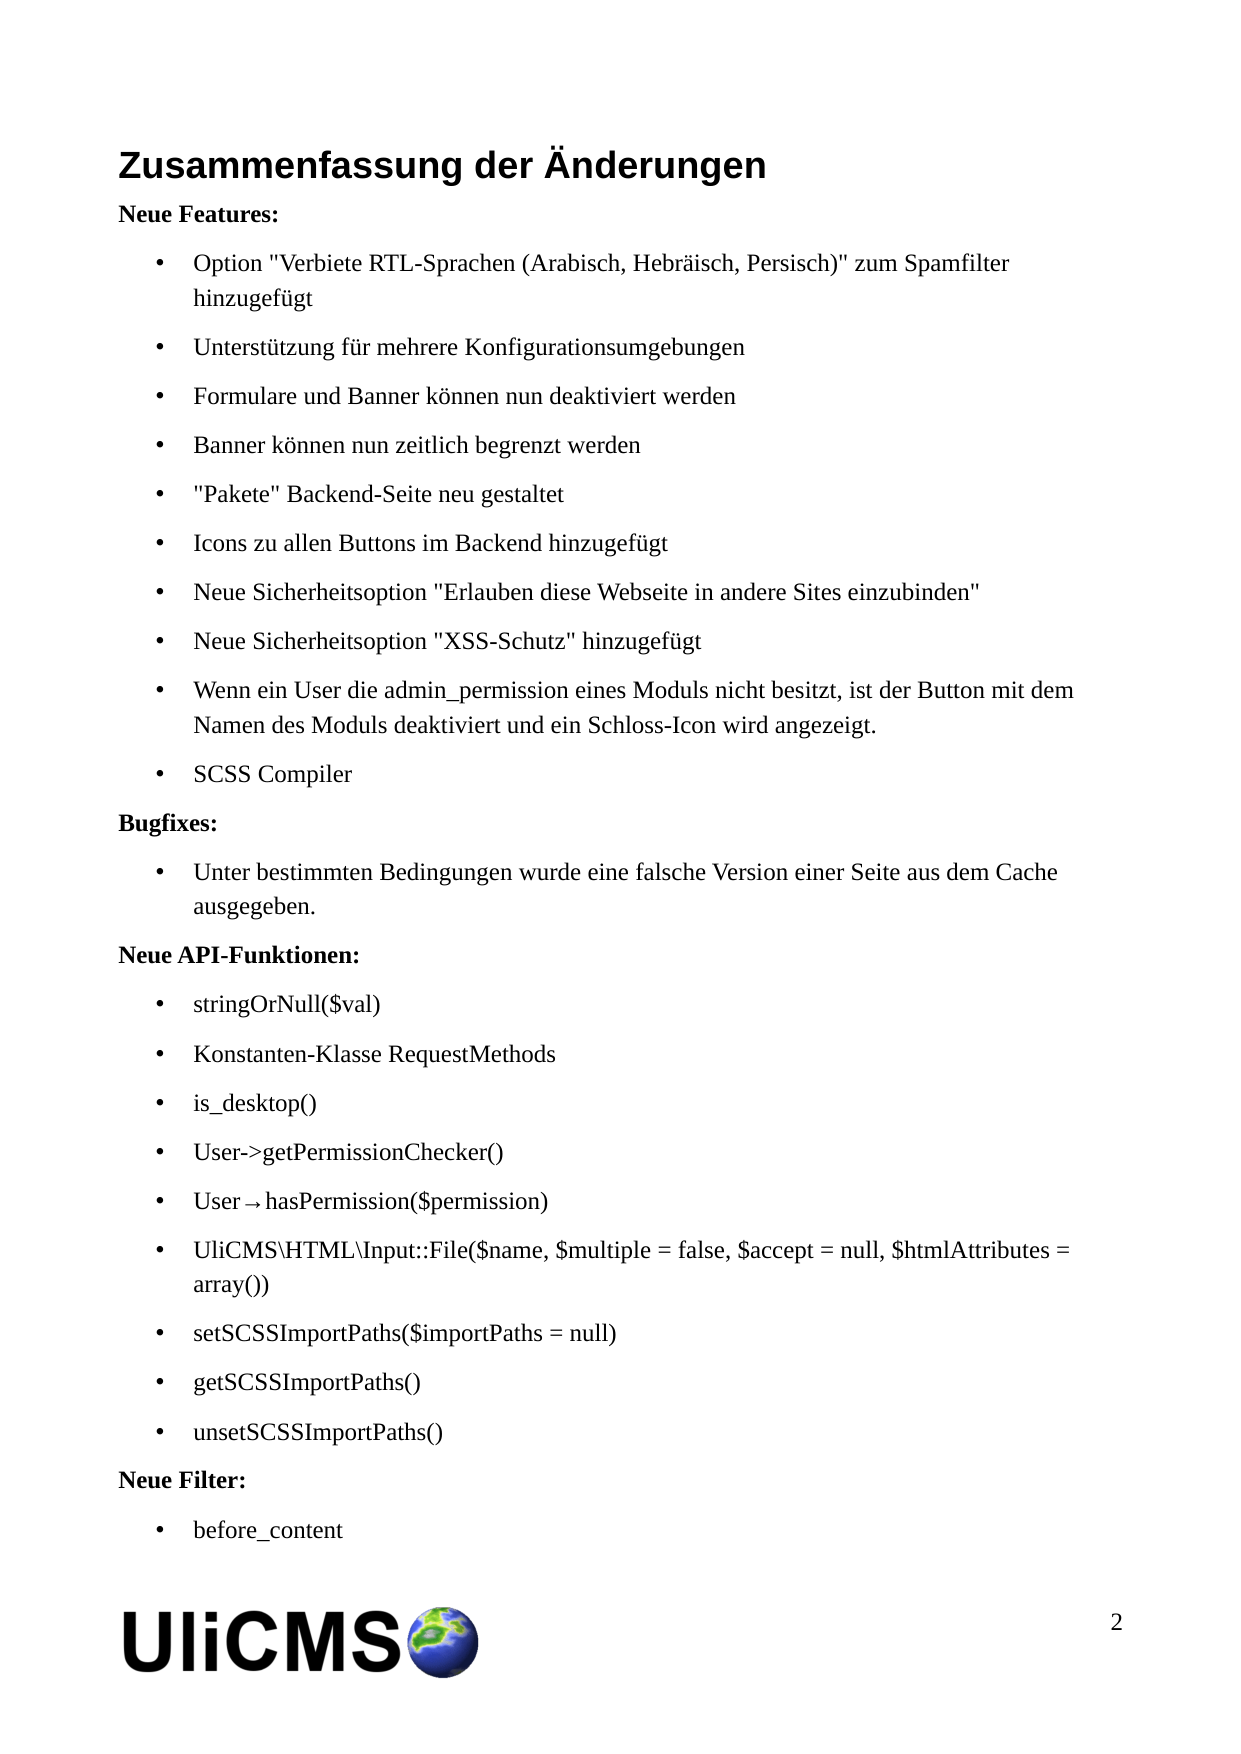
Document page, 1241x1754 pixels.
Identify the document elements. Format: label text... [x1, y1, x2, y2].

list Wenn ein User die admin_permission eines Moduls nicht besitzt, ist der Button mit dem Namen des Moduls deaktiviert und ein Schloss-Icon wird angezeigt. [156, 675, 1123, 738]
text Bugfixes: [118, 808, 1123, 837]
list User->getPermissionChecker() [156, 1137, 1123, 1166]
list Unter bestimmten Bedingungen wurde eine falsche Version einer Seite aus dem Cache ausgegeben. [156, 857, 1123, 920]
list Neue Sicherheitsoption "XSS-Schutz" hinzugefügt [156, 626, 1123, 655]
list Formulare und Banner können nun deaktiviert werden [156, 381, 1123, 410]
list before_content [156, 1515, 1123, 1543]
text Neue Filter: [118, 1466, 1123, 1494]
list Neue Sicherheitsoption "Erlauben diese Webseite in andere Sites einzubinden" [156, 577, 1123, 606]
list unsetSCSSImportPaths() [156, 1417, 1123, 1445]
list Konstanten-Klasse RequestMethods [156, 1039, 1123, 1067]
list getSCSSImportPaths() [156, 1367, 1123, 1396]
list Icons zu allen Buttons im Backend hinzugefügt [156, 528, 1123, 557]
list is_desktop() [156, 1088, 1123, 1116]
text Neue Features: [118, 199, 1123, 228]
list User→hasPermission($permission) [156, 1186, 1123, 1214]
list setSCSSImportPaths($importPaths = null) [156, 1318, 1123, 1347]
list stringOrNull($val) [156, 989, 1123, 1018]
text Neue API-Funktionen: [118, 941, 1123, 969]
picture [118, 1607, 479, 1681]
list Unterstützung für mehrere Konfigurationsumgebungen [156, 332, 1123, 361]
list UliCMS\HTML\Input::File($name, $multiple = false, $accept = null, $htmlAttributes = array()) [156, 1235, 1123, 1298]
list SCSS Compiler [156, 759, 1123, 788]
list Banner können nun zeitlich begrenzt werden [156, 430, 1123, 459]
list Option "Verbiete RTL-Sprachen (Arabisch, Hebräisch, Persisch)" zum Spamfilter hinzugefügt [156, 248, 1123, 312]
list "Pakete" Backend-Seite neu gestaltet [156, 479, 1123, 508]
